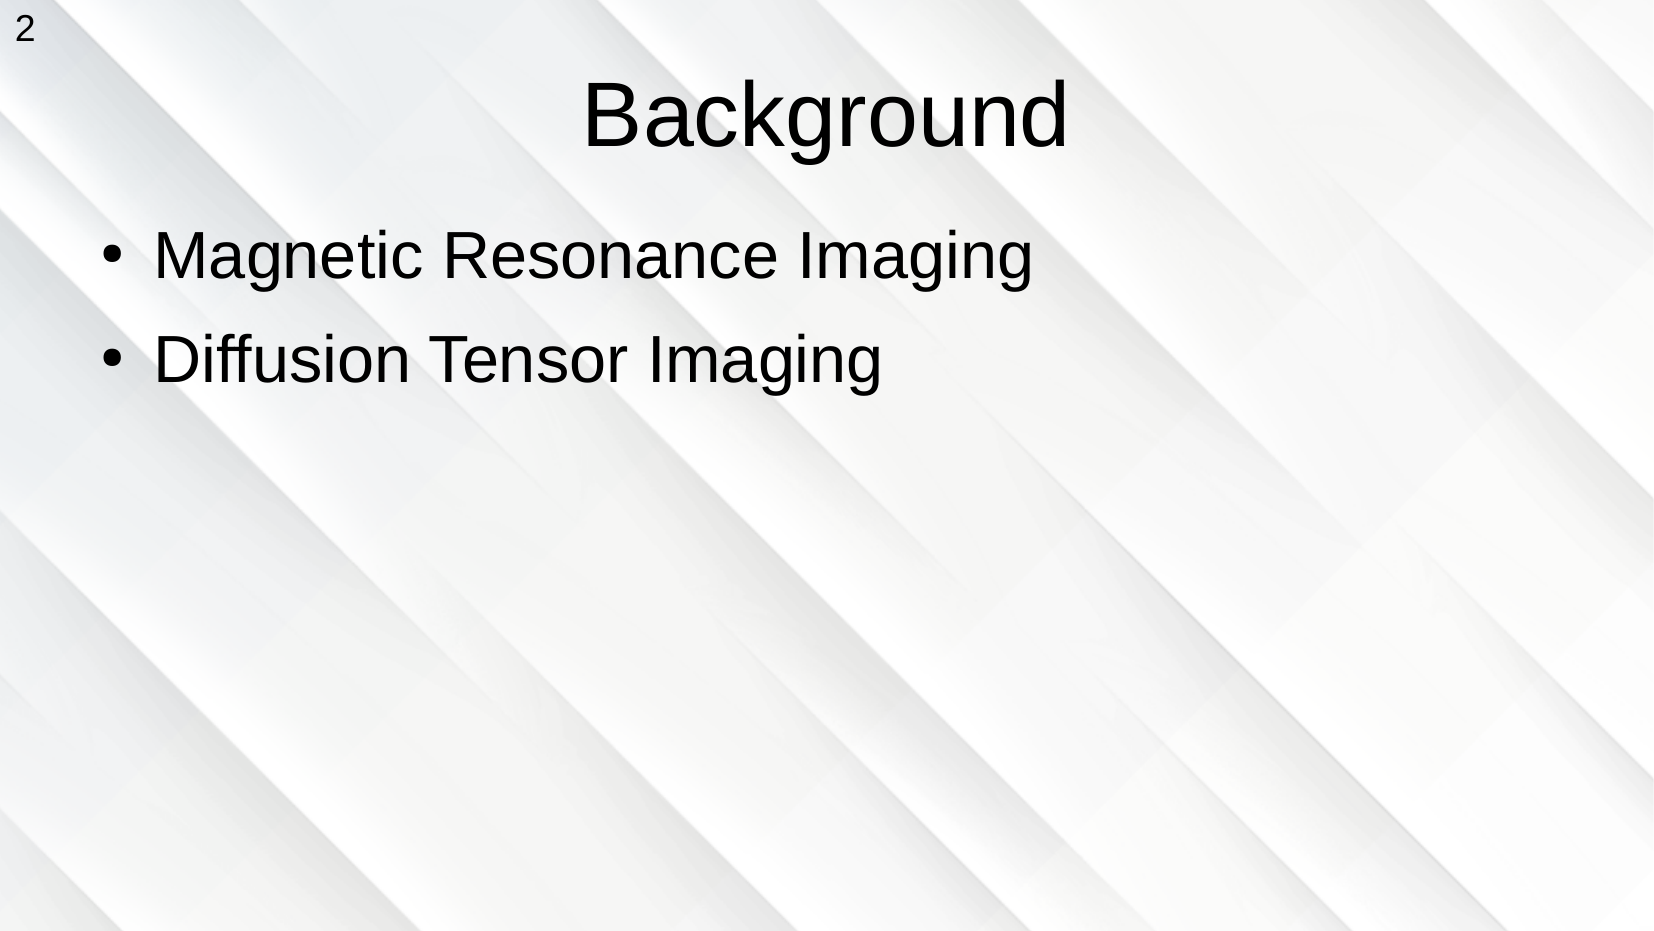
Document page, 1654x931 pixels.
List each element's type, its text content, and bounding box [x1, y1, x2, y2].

list Magnetic Resonance Imaging Diffusion Tensor Imaging [82, 217, 1571, 758]
title Background [82, 37, 1571, 193]
picture [0, 0, 1654, 931]
